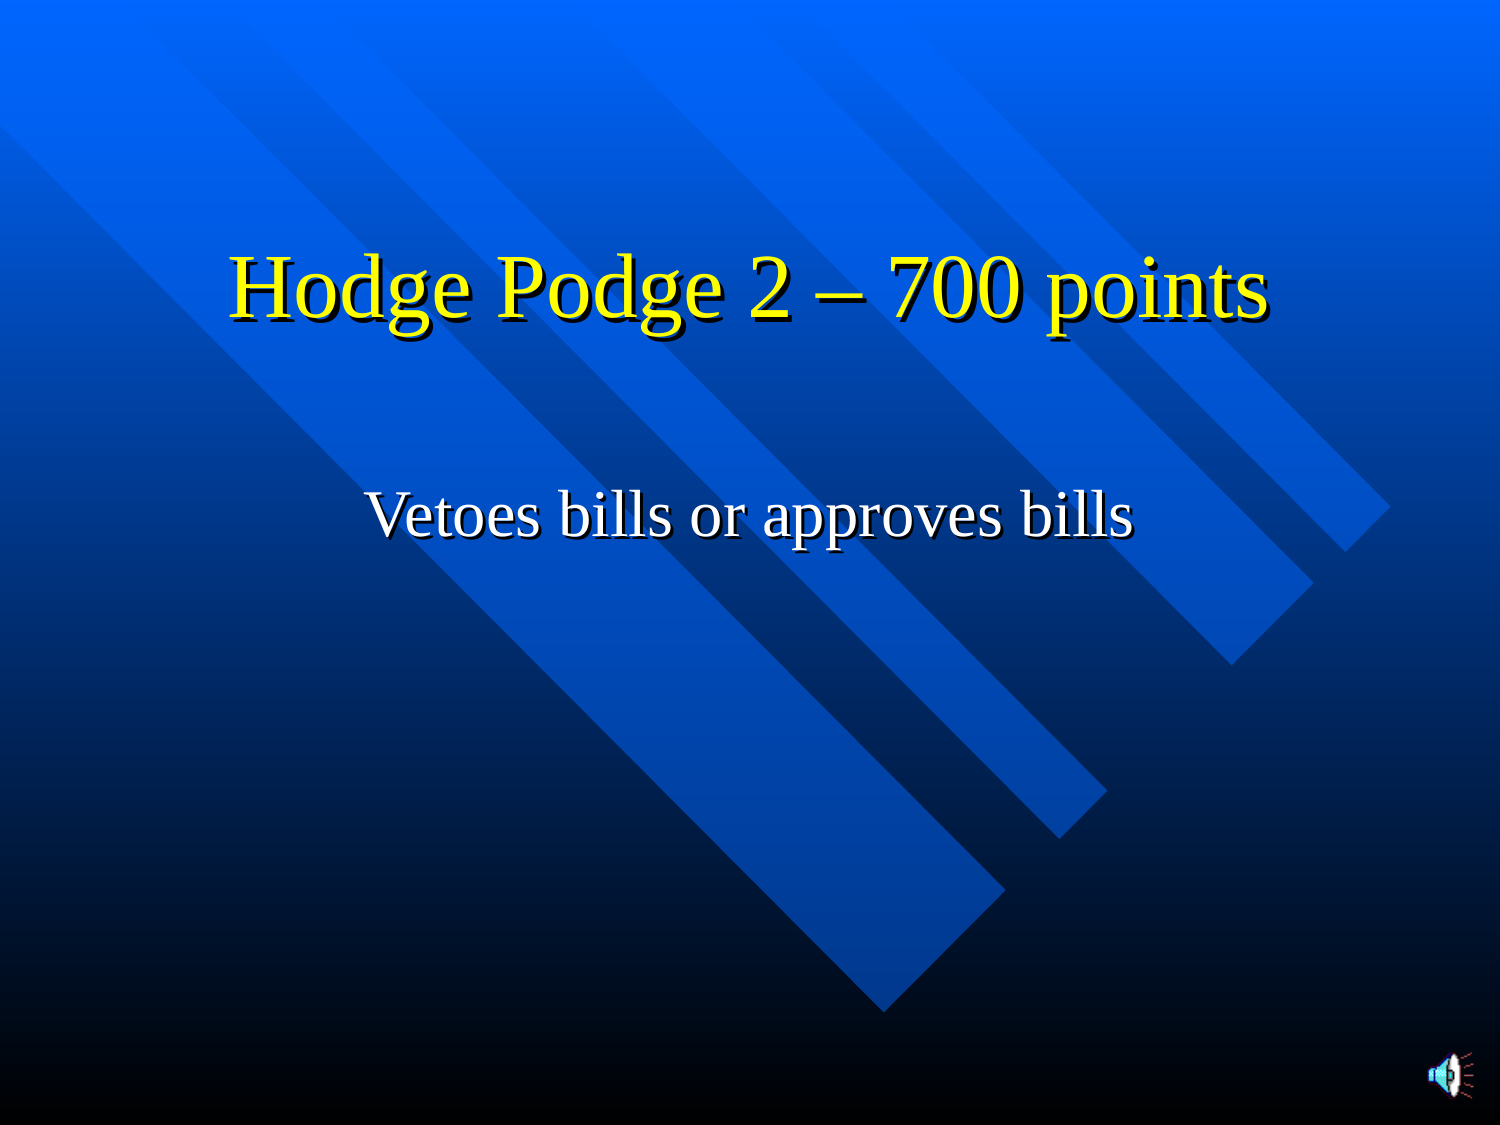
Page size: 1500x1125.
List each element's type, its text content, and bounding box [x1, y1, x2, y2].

subtitle Vetoes bills or approves bills [225, 462, 1276, 751]
title Hodge Podge 2 – 700 points [112, 187, 1388, 375]
picture [1426, 1051, 1477, 1102]
